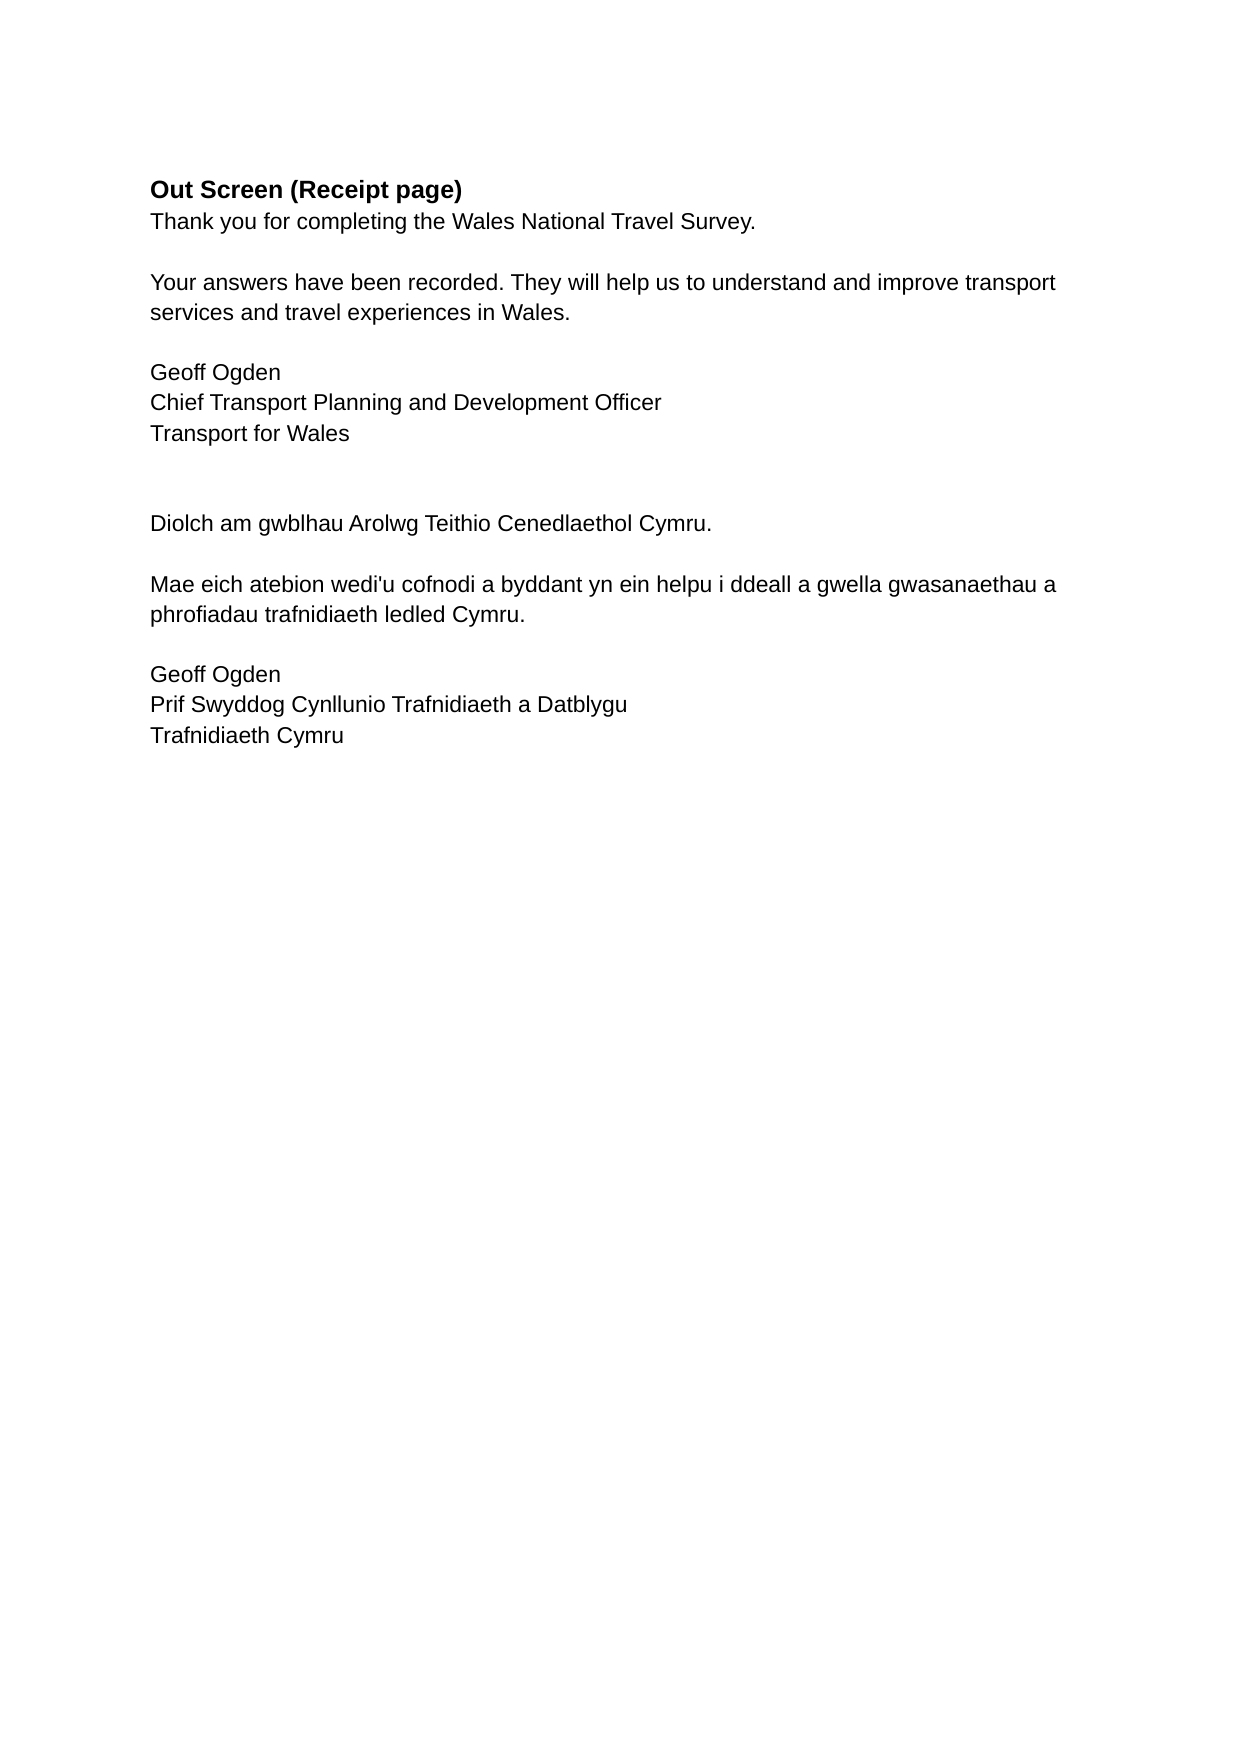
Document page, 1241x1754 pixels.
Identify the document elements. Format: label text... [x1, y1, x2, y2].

text Chief Transport Planning and Development Officer [150, 389, 1090, 416]
text Your answers have been recorded. They will help us to understand and improve transport services and travel experiences in Wales. [150, 268, 1090, 325]
text Diolch am gwblhau Arolwg Teithio Cenedlaethol Cymru. [150, 510, 1090, 536]
text Mae eich atebion wedi'u cofnodi a byddant yn ein helpu i ddeall a gwella gwasanaethau a phrofiadau trafnidiaeth ledled Cymru. [150, 571, 1090, 627]
subtitle Out Screen (Receipt page) [150, 175, 1090, 204]
text Thank you for completing the Wales National Travel Survey. [150, 208, 1090, 234]
text Transport for Wales [150, 419, 1090, 446]
text Geoff Ogden [150, 661, 1090, 687]
text Prif Swyddog Cynllunio Trafnidiaeth a Datblygu [150, 691, 1090, 718]
text Trafnidiaeth Cymru [150, 722, 1090, 748]
text Geoff Ogden [150, 359, 1090, 385]
